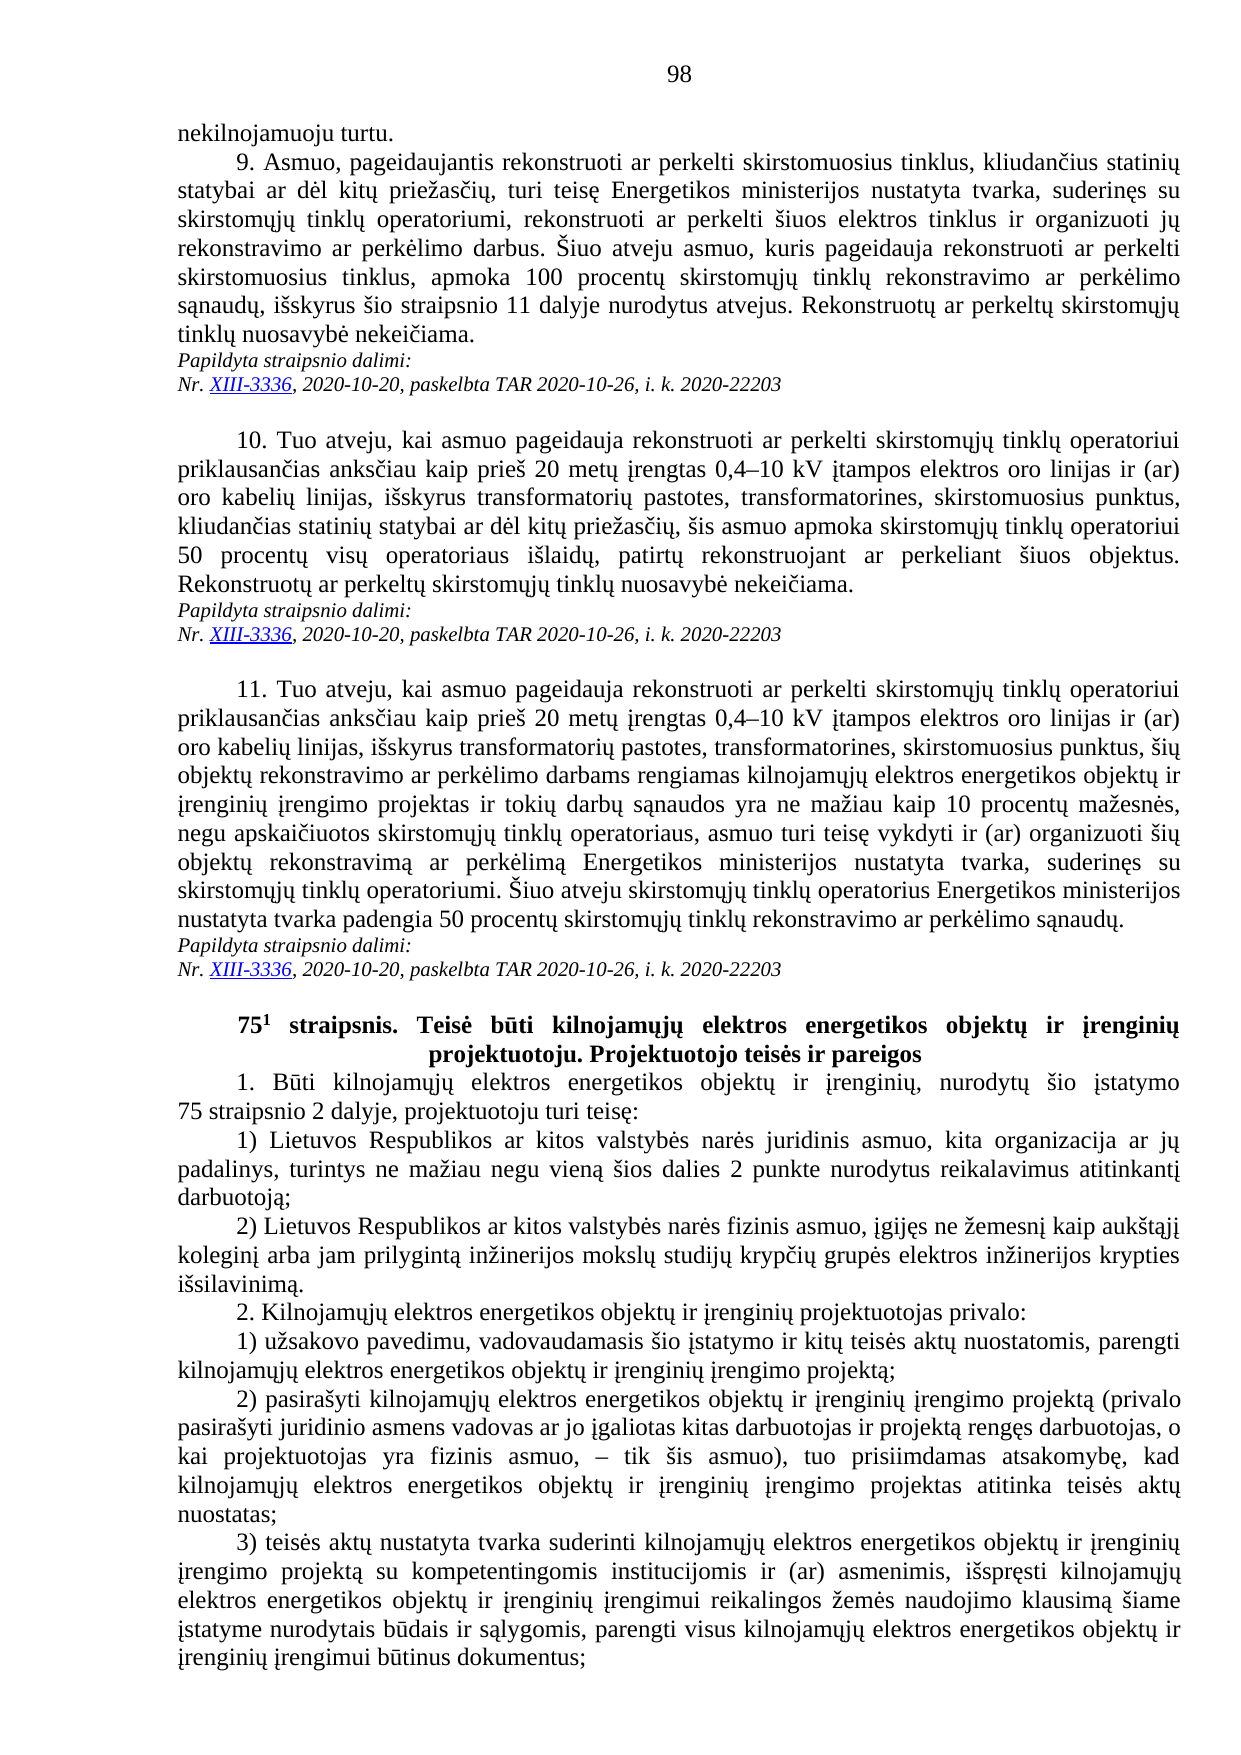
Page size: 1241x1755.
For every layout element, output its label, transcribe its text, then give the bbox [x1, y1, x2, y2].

text Nr. XIII-3336, 2020-10-20, paskelbta TAR 2020-10-26, i. k. 2020-22203 [177, 372, 1181, 396]
text nekilnojamuoju turtu. [177, 118, 1181, 147]
text 1. Būti kilnojamųjų elektros energetikos objektų ir įrenginių, nurodytų šio įstatymo 75 straipsnio 2 dalyje, projektuotoju turi teisę: [177, 1067, 1181, 1125]
text 1) užsakovo pavedimu, vadovaudamasis šio įstatymo ir kitų teisės aktų nuostatomis, parengti kilnojamųjų elektros energetikos objektų ir įrenginių įrengimo projektą; [177, 1326, 1181, 1384]
text Papildyta straipsnio dalimi: [177, 933, 1181, 957]
text 2) Lietuvos Respublikos ar kitos valstybės narės fizinis asmuo, įgijęs ne žemesnį kaip aukštąjį koleginį arba jam prilygintą inžinerijos mokslų studijų krypčių grupės elektros inžinerijos krypties išsilavinimą. [177, 1211, 1181, 1297]
text Nr. XIII-3336, 2020-10-20, paskelbta TAR 2020-10-26, i. k. 2020-22203 [177, 957, 1181, 981]
text Papildyta straipsnio dalimi: [177, 348, 1181, 372]
text 10. Tuo atveju, kai asmuo pageidauja rekonstruoti ar perkelti skirstomųjų tinklų operatoriui priklausančias anksčiau kaip prieš 20 metų įrengtas 0,4–10 kV įtampos elektros oro linijas ir (ar) oro kabelių linijas, išskyrus transformatorių pastotes, transformatorines, skirstomuosius punktus, kliudančias statinių statybai ar dėl kitų priežasčių, šis asmuo apmoka skirstomųjų tinklų operatoriui 50 procentų visų operatoriaus išlaidų, patirtų rekonstruojant ar perkeliant šiuos objektus. Rekonstruotų ar perkeltų skirstomųjų tinklų nuosavybė nekeičiama. [177, 425, 1181, 597]
text 9. Asmuo, pageidaujantis rekonstruoti ar perkelti skirstomuosius tinklus, kliudančius statinių statybai ar dėl kitų priežasčių, turi teisę Energetikos ministerijos nustatyta tvarka, suderinęs su skirstomųjų tinklų operatoriumi, rekonstruoti ar perkelti šiuos elektros tinklus ir organizuoti jų rekonstravimo ar perkėlimo darbus. Šiuo atveju asmuo, kuris pageidauja rekonstruoti ar perkelti skirstomuosius tinklus, apmoka 100 procentų skirstomųjų tinklų rekonstravimo ar perkėlimo sąnaudų, išskyrus šio straipsnio 11 dalyje nurodytus atvejus. Rekonstruotų ar perkeltų skirstomųjų tinklų nuosavybė nekeičiama. [177, 147, 1181, 348]
text 11. Tuo atveju, kai asmuo pageidauja rekonstruoti ar perkelti skirstomųjų tinklų operatoriui priklausančias anksčiau kaip prieš 20 metų įrengtas 0,4–10 kV įtampos elektros oro linijas ir (ar) oro kabelių linijas, išskyrus transformatorių pastotes, transformatorines, skirstomuosius punktus, šių objektų rekonstravimo ar perkėlimo darbams rengiamas kilnojamųjų elektros energetikos objektų ir įrenginių įrengimo projektas ir tokių darbų sąnaudos yra ne mažiau kaip 10 procentų mažesnės, negu apskaičiuotos skirstomųjų tinklų operatoriaus, asmuo turi teisę vykdyti ir (ar) organizuoti šių objektų rekonstravimą ar perkėlimą Energetikos ministerijos nustatyta tvarka, suderinęs su skirstomųjų tinklų operatoriumi. Šiuo atveju skirstomųjų tinklų operatorius Energetikos ministerijos nustatyta tvarka padengia 50 procentų skirstomųjų tinklų rekonstravimo ar perkėlimo sąnaudų. [177, 674, 1181, 933]
text 2) pasirašyti kilnojamųjų elektros energetikos objektų ir įrenginių įrengimo projektą (privalo pasirašyti juridinio asmens vadovas ar jo įgaliotas kitas darbuotojas ir projektą rengęs darbuotojas, o kai projektuotojas yra fizinis asmuo, – tik šis asmuo), tuo prisiimdamas atsakomybę, kad kilnojamųjų elektros energetikos objektų ir įrenginių įrengimo projektas atitinka teisės aktų nuostatas; [177, 1384, 1181, 1527]
text 3) teisės aktų nustatyta tvarka suderinti kilnojamųjų elektros energetikos objektų ir įrenginių įrengimo projektą su kompetentingomis institucijomis ir (ar) asmenimis, išspręsti kilnojamųjų elektros energetikos objektų ir įrenginių įrengimui reikalingos žemės naudojimo klausimą šiame įstatyme nurodytais būdais ir sąlygomis, parengti visus kilnojamųjų elektros energetikos objektų ir įrenginių įrengimui būtinus dokumentus; [177, 1527, 1181, 1671]
text 751 straipsnis. Teisė būti kilnojamųjų elektros energetikos objektų ir įrenginių projektuotoju. Projektuotojo teisės ir pareigos [237, 1010, 1181, 1067]
text Papildyta straipsnio dalimi: [177, 597, 1181, 622]
text Nr. XIII-3336, 2020-10-20, paskelbta TAR 2020-10-26, i. k. 2020-22203 [177, 622, 1181, 646]
text 2. Kilnojamųjų elektros energetikos objektų ir įrenginių projektuotojas privalo: [177, 1297, 1181, 1326]
text 1) Lietuvos Respublikos ar kitos valstybės narės juridinis asmuo, kita organizacija ar jų padalinys, turintys ne mažiau negu vieną šios dalies 2 punkte nurodytus reikalavimus atitinkantį darbuotoją; [177, 1125, 1181, 1211]
